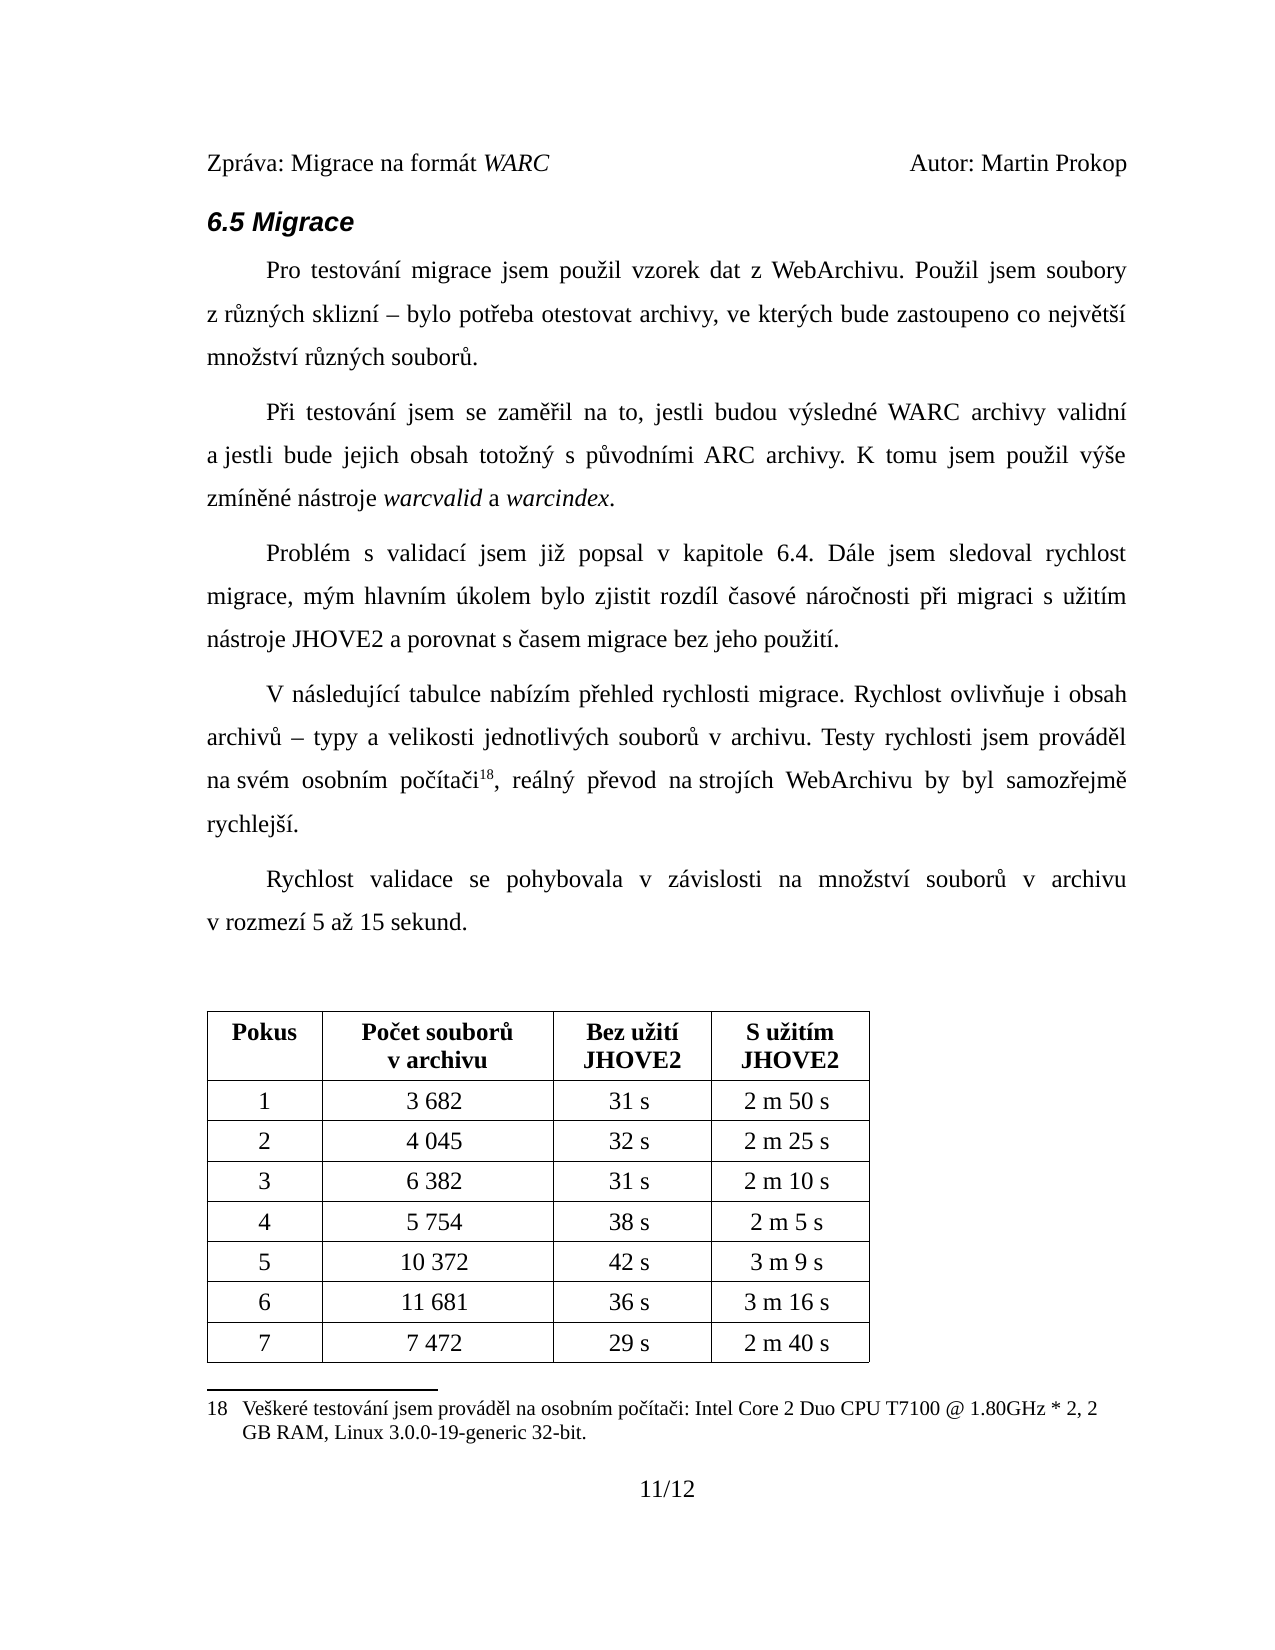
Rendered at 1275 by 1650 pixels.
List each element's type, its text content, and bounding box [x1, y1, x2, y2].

table_cell 38 s [554, 1202, 711, 1241]
table_cell 3 m 16 s [712, 1282, 869, 1322]
table_cell 4 [208, 1202, 322, 1241]
text Problém s validací jsem již popsal v kapitole 6.4. Dále jsem sledoval rychlost migrace, mým hlavním úkolem bylo zjistit rozdíl časové náročnosti při migraci s užitím nástroje JHOVE2 a porovnat s časem migrace bez jeho použití. [207, 538, 1127, 653]
subtitle 6.5 Migrace [207, 206, 1127, 237]
table_cell 29 s [554, 1323, 711, 1362]
table_cell 32 s [554, 1121, 711, 1161]
table_cell 3 m 9 s [712, 1242, 869, 1281]
table_cell 2 m 50 s [712, 1081, 869, 1120]
text Rychlost validace se pohybovala v závislosti na množství souborů v archivu v rozmezí 5 až 15 sekund. [207, 864, 1127, 936]
table_cell 31 s [554, 1081, 711, 1120]
text V následující tabulce nabízím přehled rychlosti migrace. Rychlost ovlivňuje i obsah archivů – typy a velikosti jednotlivých souborů v archivu. Testy rychlosti jsem prováděl na svém osobním počítači, reálný převod na strojích WebArchivu by byl samozřejmě rychlejší. [207, 679, 1127, 837]
table_cell 2 m 40 s [712, 1323, 869, 1362]
table_cell 31 s [554, 1162, 711, 1201]
table_cell 5 754 [323, 1202, 553, 1241]
table_cell 6 382 [323, 1162, 553, 1201]
table_cell 7 [208, 1323, 322, 1362]
table_cell 2 m 25 s [712, 1121, 869, 1161]
text Pro testování migrace jsem použil vzorek dat z WebArchivu. Použil jsem soubory z různých sklizní – bylo potřeba otestovat archivy, ve kterých bude zastoupeno co největší množství různých souborů. [207, 256, 1127, 371]
table_cell 2 m 10 s [712, 1162, 869, 1201]
table_cell 36 s [554, 1282, 711, 1322]
table_cell 11 681 [323, 1282, 553, 1322]
table_cell 2 m 5 s [712, 1202, 869, 1241]
text Při testování jsem se zaměřil na to, jestli budou výsledné WARC archivy validní a jestli bude jejich obsah totožný s původními ARC archivy. K tomu jsem použil výše zmíněné nástroje warcvalid a warcindex. [207, 397, 1127, 512]
table_cell 1 [208, 1081, 322, 1120]
table_header Počet souborů v archivu [323, 1012, 553, 1080]
table_cell 3 [208, 1162, 322, 1201]
table_cell 2 [208, 1121, 322, 1161]
table_header Bez užití JHOVE2 [554, 1012, 711, 1080]
table_cell 7 472 [323, 1323, 553, 1362]
text Veškeré testování jsem prováděl na osobním počítači: Intel Core 2 Duo CPU T7100 @ 1.80GHz * 2, 2 GB RAM, Linux 3.0.0-19-generic 32-bit. [207, 1396, 1127, 1444]
table_cell 3 682 [323, 1081, 553, 1120]
table_cell 42 s [554, 1242, 711, 1281]
table_header S užitím JHOVE2 [712, 1012, 869, 1080]
table_header Pokus [208, 1012, 322, 1080]
table_cell 5 [208, 1242, 322, 1281]
table_cell 4 045 [323, 1121, 553, 1161]
table_cell 6 [208, 1282, 322, 1322]
table_cell 10 372 [323, 1242, 553, 1281]
